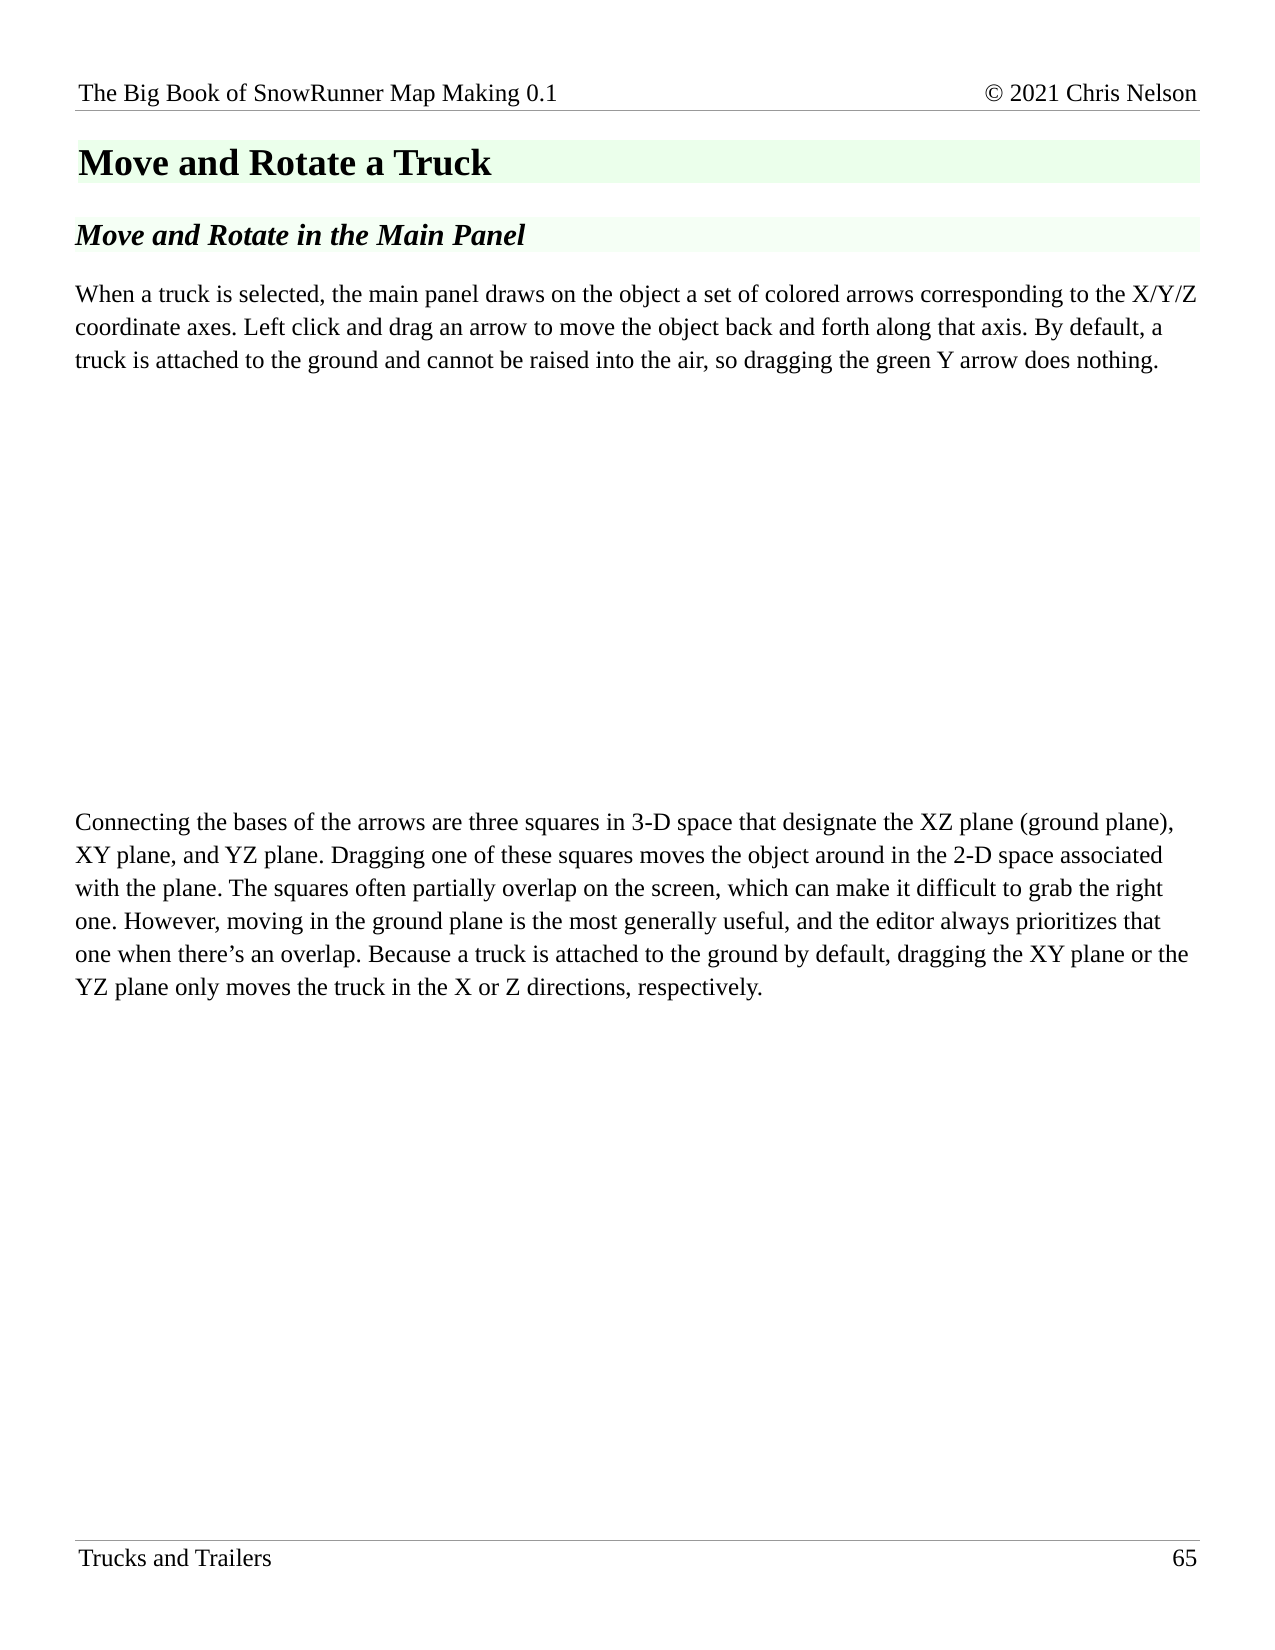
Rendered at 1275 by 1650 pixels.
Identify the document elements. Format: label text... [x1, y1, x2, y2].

text Connecting the bases of the arrows are three squares in 3‑D space that designate the XZ plane (ground plane), XY plane, and YZ plane. Dragging one of these squares moves the object around in the 2-D space associated with the plane. The squares often partially overlap on the screen, which can make it difficult to grab the right one. However, moving in the ground plane is the most generally useful, and the editor always prioritizes that one when there’s an overlap. Because a truck is attached to the ground by default, dragging the XY plane or the YZ plane only moves the truck in the X or Z directions, respectively. [75, 807, 1200, 1001]
subtitle Move and Rotate a Truck [78, 140, 1200, 183]
subtitle Move and Rotate in the Main Panel [75, 217, 1200, 252]
text When a truck is selected, the main panel draws on the object a set of colored arrows corresponding to the X/Y/Z coordinate axes. Left click and drag an arrow to move the object back and forth along that axis. By default, a truck is attached to the ground and cannot be raised into the air, so dragging the green Y arrow does nothing. [75, 279, 1200, 374]
